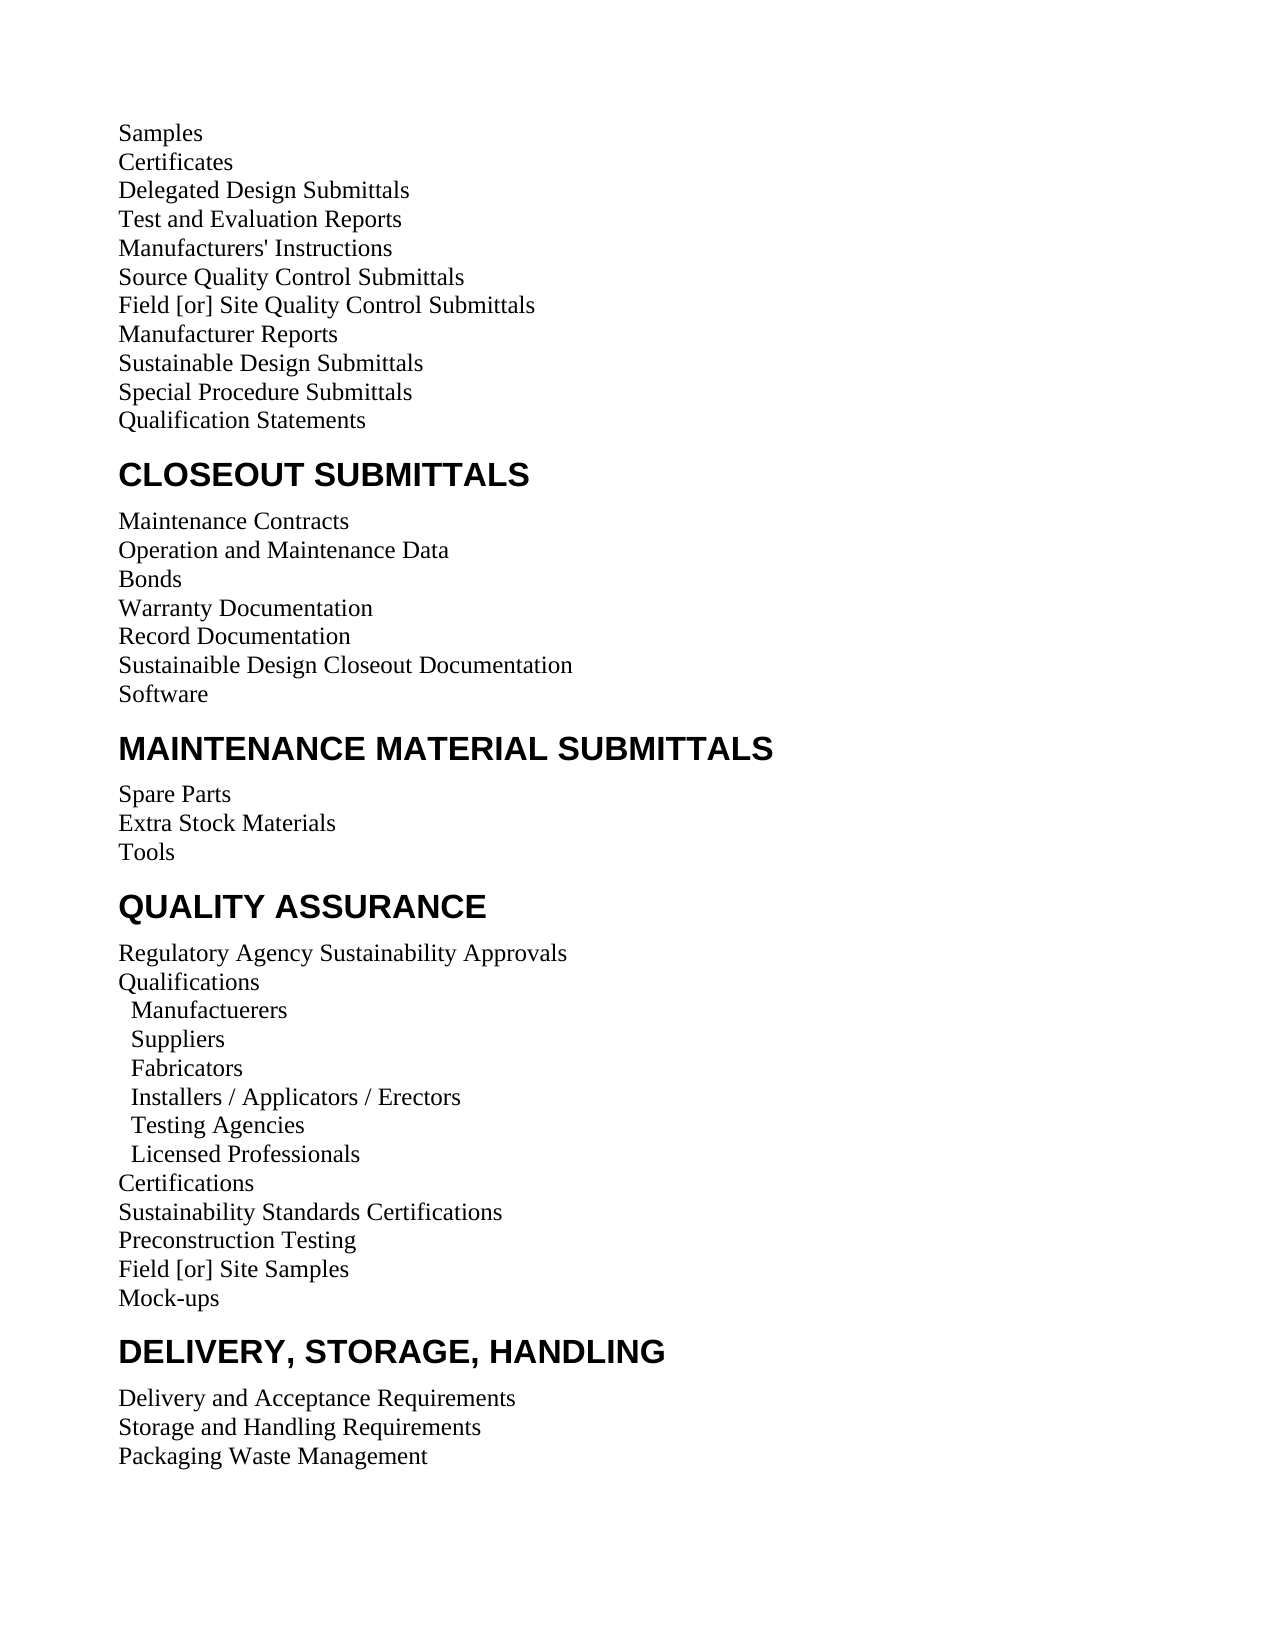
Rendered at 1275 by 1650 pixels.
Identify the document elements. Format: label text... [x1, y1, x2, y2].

subtitle CLOSEOUT SUBMITTALS [118, 455, 1157, 494]
text Operation and Maintenance Data [118, 535, 1157, 564]
text Tools [118, 837, 1157, 866]
text Fabricators [118, 1053, 1157, 1082]
text Qualification Statements [118, 406, 1157, 434]
text Test and Evaluation Reports [118, 204, 1157, 233]
text Source Quality Control Submittals [118, 262, 1157, 291]
subtitle MAINTENANCE MATERIAL SUBMITTALS [118, 728, 1157, 767]
text Manufacturer Reports [118, 319, 1157, 348]
text Preconstruction Testing [118, 1225, 1157, 1254]
text Installers / Applicators / Erectors [118, 1082, 1157, 1110]
text Record Documentation [118, 621, 1157, 650]
text Manufactuerers [118, 995, 1157, 1024]
text Certificates [118, 147, 1157, 176]
text Regulatory Agency Sustainability Approvals [118, 938, 1157, 967]
text Testing Agencies [118, 1110, 1157, 1139]
text Suppliers [118, 1024, 1157, 1053]
text Delivery and Acceptance Requirements [118, 1383, 1157, 1412]
text Warranty Documentation [118, 593, 1157, 621]
text Manufacturers' Instructions [118, 233, 1157, 262]
text Packaging Waste Management [118, 1441, 1157, 1470]
text Delegated Design Submittals [118, 176, 1157, 204]
text Extra Stock Materials [118, 808, 1157, 837]
text Sustainability Standards Certifications [118, 1197, 1157, 1225]
text Spare Parts [118, 779, 1157, 808]
text Storage and Handling Requirements [118, 1412, 1157, 1441]
text Qualifications [118, 967, 1157, 995]
text Mock-ups [118, 1283, 1157, 1312]
text Field [or] Site Quality Control Submittals [118, 291, 1157, 319]
text Bonds [118, 564, 1157, 593]
subtitle DELIVERY, STORAGE, HANDLING [118, 1332, 1157, 1371]
text Special Procedure Submittals [118, 377, 1157, 406]
text Licensed Professionals [118, 1139, 1157, 1168]
text Sustainaible Design Closeout Documentation [118, 650, 1157, 679]
text Maintenance Contracts [118, 506, 1157, 535]
text Certifications [118, 1168, 1157, 1197]
text Field [or] Site Samples [118, 1254, 1157, 1283]
text Software [118, 679, 1157, 708]
text Samples [118, 118, 1157, 147]
text Sustainable Design Submittals [118, 348, 1157, 377]
subtitle QUALITY ASSURANCE [118, 887, 1157, 925]
